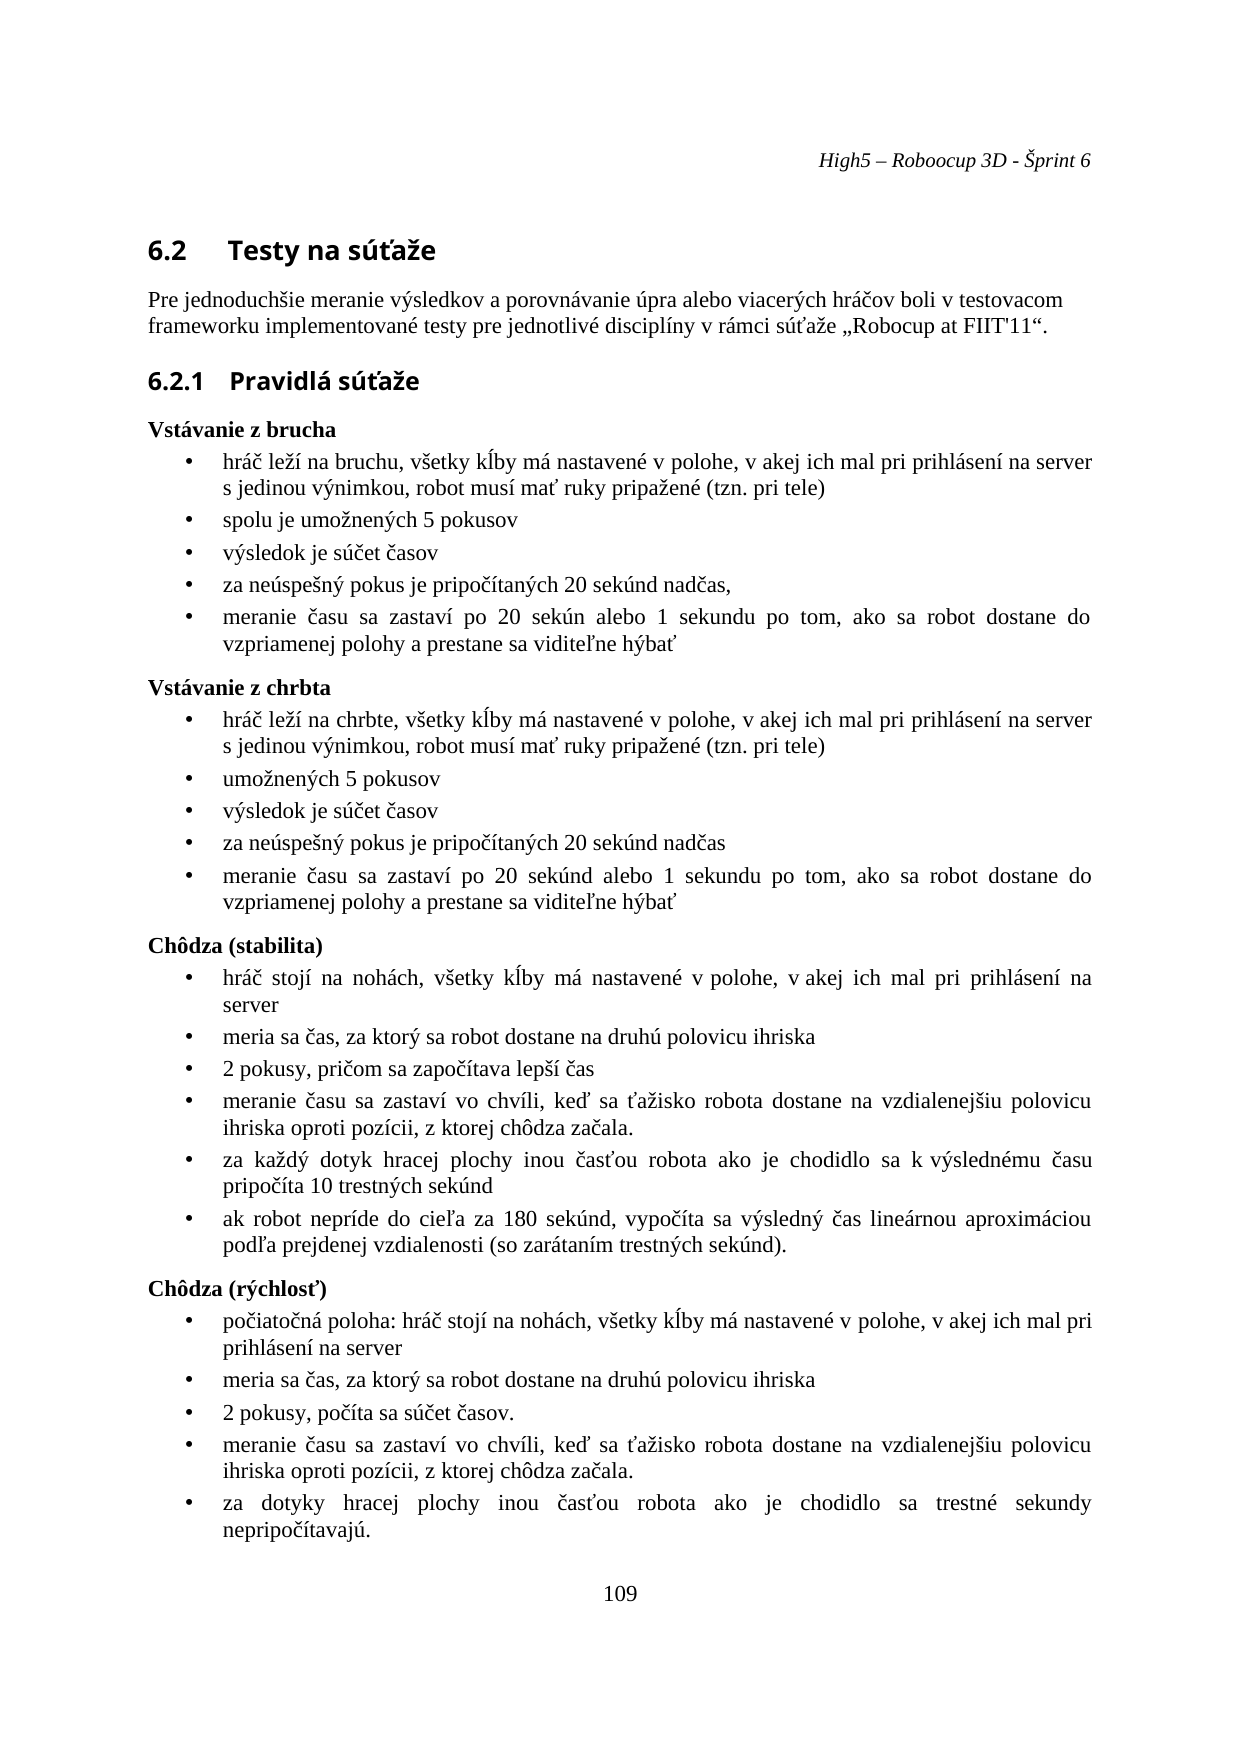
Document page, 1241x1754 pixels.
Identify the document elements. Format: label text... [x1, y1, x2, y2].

list za neúspešný pokus je pripočítaných 20 sekúnd nadčas, [185, 571, 1093, 597]
text Chôdza (rýchlosť) [148, 1275, 1093, 1302]
list počiatočná poloha: hráč stojí na nohách, všetky kĺby má nastavené v polohe, v akej ich mal pri prihlásení na server [185, 1308, 1093, 1360]
list hráč leží na bruchu, všetky kĺby má nastavené v polohe, v akej ich mal pri prihlásení na server s jedinou výnimkou, robot musí mať ruky pripažené (tzn. pri tele) [185, 448, 1093, 501]
subtitle Pravidlá súťaže [148, 364, 1093, 398]
text Vstávanie z brucha [148, 416, 1093, 442]
list umožnených 5 pokusov [185, 765, 1093, 791]
list meranie času sa zastaví vo chvíli, keď sa ťažisko robota dostane na vzdialenejšiu polovicu ihriska oproti pozícii, z ktorej chôdza začala. [185, 1431, 1093, 1483]
list výsledok je súčet časov [185, 539, 1093, 565]
list 2 pokusy, počíta sa súčet časov. [185, 1398, 1093, 1425]
list meranie času sa zastaví po 20 sekún alebo 1 sekundu po tom, ako sa robot dostane do vzpriamenej polohy a prestane sa viditeľne hýbať [185, 603, 1093, 656]
list hráč stojí na nohách, všetky kĺby má nastavené v polohe, v akej ich mal pri prihlásení na server [185, 964, 1093, 1017]
list za neúspešný pokus je pripočítaných 20 sekúnd nadčas [185, 829, 1093, 856]
list meria sa čas, za ktorý sa robot dostane na druhú polovicu ihriska [185, 1366, 1093, 1393]
list ak robot nepríde do cieľa za 180 sekúnd, vypočíta sa výsledný čas lineárnou aproximáciou podľa prejdenej vzdialenosti (so zarátaním trestných sekúnd). [185, 1205, 1093, 1258]
list hráč leží na chrbte, všetky kĺby má nastavené v polohe, v akej ich mal pri prihlásení na server s jedinou výnimkou, robot musí mať ruky pripažené (tzn. pri tele) [185, 706, 1093, 759]
list meria sa čas, za ktorý sa robot dostane na druhú polovicu ihriska [185, 1023, 1093, 1049]
list meranie času sa zastaví vo chvíli, keď sa ťažisko robota dostane na vzdialenejšiu polovicu ihriska oproti pozícii, z ktorej chôdza začala. [185, 1088, 1093, 1140]
list spolu je umožnených 5 pokusov [185, 507, 1093, 533]
list výsledok je súčet časov [185, 797, 1093, 823]
list za každý dotyk hracej plochy inou časťou robota ako je chodidlo sa k výslednému času pripočíta 10 trestných sekúnd [185, 1146, 1093, 1199]
text Chôdza (stabilita) [148, 932, 1093, 958]
list za dotyky hracej plochy inou časťou robota ako je chodidlo sa trestné sekundy nepripočítavajú. [185, 1489, 1093, 1542]
subtitle Testy na súťaže [148, 232, 1093, 268]
text Pre jednoduchšie meranie výsledkov a porovnávanie úpra alebo viacerých hráčov boli v testovacom frameworku implementované testy pre jednotlivé disciplíny v rámci súťaže „Robocup at FIIT'11“. [148, 286, 1093, 339]
list meranie času sa zastaví po 20 sekúnd alebo 1 sekundu po tom, ako sa robot dostane do vzpriamenej polohy a prestane sa viditeľne hýbať [185, 862, 1093, 914]
list 2 pokusy, pričom sa započítava lepší čas [185, 1055, 1093, 1082]
text Vstávanie z chrbta [148, 674, 1093, 700]
